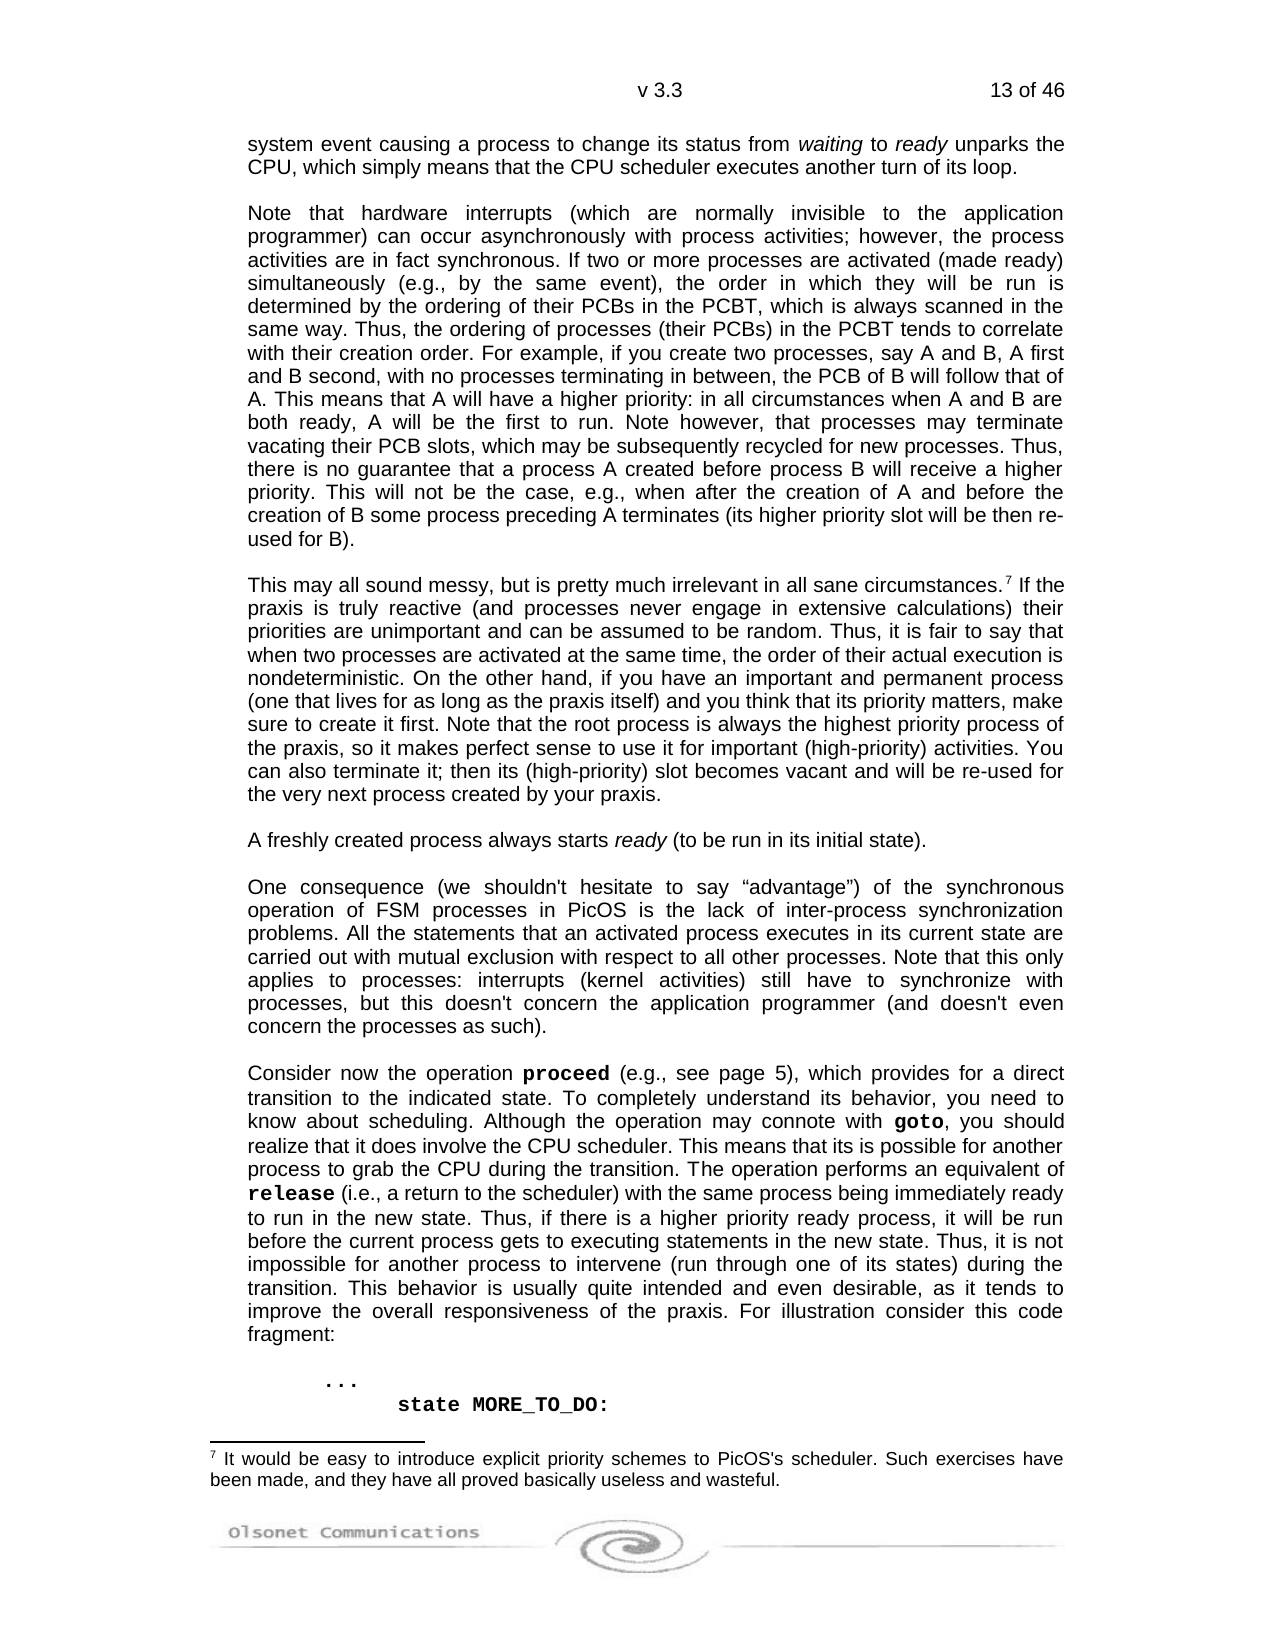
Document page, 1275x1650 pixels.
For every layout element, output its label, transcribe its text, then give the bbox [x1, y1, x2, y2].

text This may all sound messy, but is pretty much irrelevant in all sane circumstances. If the praxis is truly reactive (and processes never engage in extensive calculations) their priorities are unimportant and can be assumed to be random. Thus, it is fair to say that when two processes are activated at the same time, the order of their actual execution is nondeterministic. On the other hand, if you have an important and permanent process (one that lives for as long as the praxis itself) and you think that its priority matters, make sure to create it first. Note that the root process is always the highest priority process of the praxis, so it makes perfect sense to use it for important (high-priority) activities. You can also terminate it; then its (high-priority) slot becomes vacant and will be re-used for the very next process created by your praxis. [247, 573, 1065, 806]
text ... [247, 1369, 1065, 1394]
picture [210, 1504, 1065, 1596]
text system event causing a process to change its status from waiting to ready unparks the CPU, which simply means that the CPU scheduler executes another turn of its loop. [247, 132, 1065, 179]
text A freshly created process always starts ready (to be run in its initial state). [247, 829, 1065, 852]
text Consider now the operation proceed (e.g., see page 5), which provides for a direct transition to the indicated state. To completely understand its behavior, you need to know about scheduling. Although the operation may connote with goto, you should realize that it does involve the CPU scheduler. This means that its is possible for another process to grab the CPU during the transition. The operation performs an equivalent of release (i.e., a return to the scheduler) with the same process being immediately ready to run in the new state. Thus, if there is a higher priority ready process, it will be run before the current process gets to executing statements in the new state. Thus, it is not impossible for another process to intervene (run through one of its states) during the transition. This behavior is usually quite intended and even desirable, as it tends to improve the overall responsiveness of the praxis. For illustration consider this code fragment: [247, 1061, 1065, 1346]
text state MORE_TO_DO: [247, 1394, 1065, 1418]
text Note that hardware interrupts (which are normally invisible to the application programmer) can occur asynchronously with process activities; however, the process activities are in fact synchronous. If two or more processes are activated (made ready) simultaneously (e.g., by the same event), the order in which they will be run is determined by the ordering of their PCBs in the PCBT, which is always scanned in the same way. Thus, the ordering of processes (their PCBs) in the PCBT tends to correlate with their creation order. For example, if you create two processes, say A and B, A first and B second, with no processes terminating in between, the PCB of B will follow that of A. This means that A will have a higher priority: in all circumstances when A and B are both ready, A will be the first to run. Note however, that processes may terminate vacating their PCB slots, which may be subsequently recycled for new processes. Thus, there is no guarantee that a process A created before process B will receive a higher priority. This will not be the case, e.g., when after the creation of A and before the creation of B some process preceding A terminates (its higher priority slot will be then re-used for B). [247, 202, 1065, 550]
text One consequence (we shouldn't hesitate to say “advantage”) of the synchronous operation of FSM processes in PicOS is the lack of inter-process synchronization problems. All the statements that an activated process executes in its current state are carried out with mutual exclusion with respect to all other processes. Note that this only applies to processes: interrupts (kernel activities) still have to synchronize with processes, but this doesn't concern the application programmer (and doesn't even concern the processes as such). [247, 876, 1065, 1038]
text It would be easy to introduce explicit priority schemes to PicOS's scheduler. Such exercises have been made, and they have all proved basically useless and wasteful. [210, 1448, 1065, 1490]
